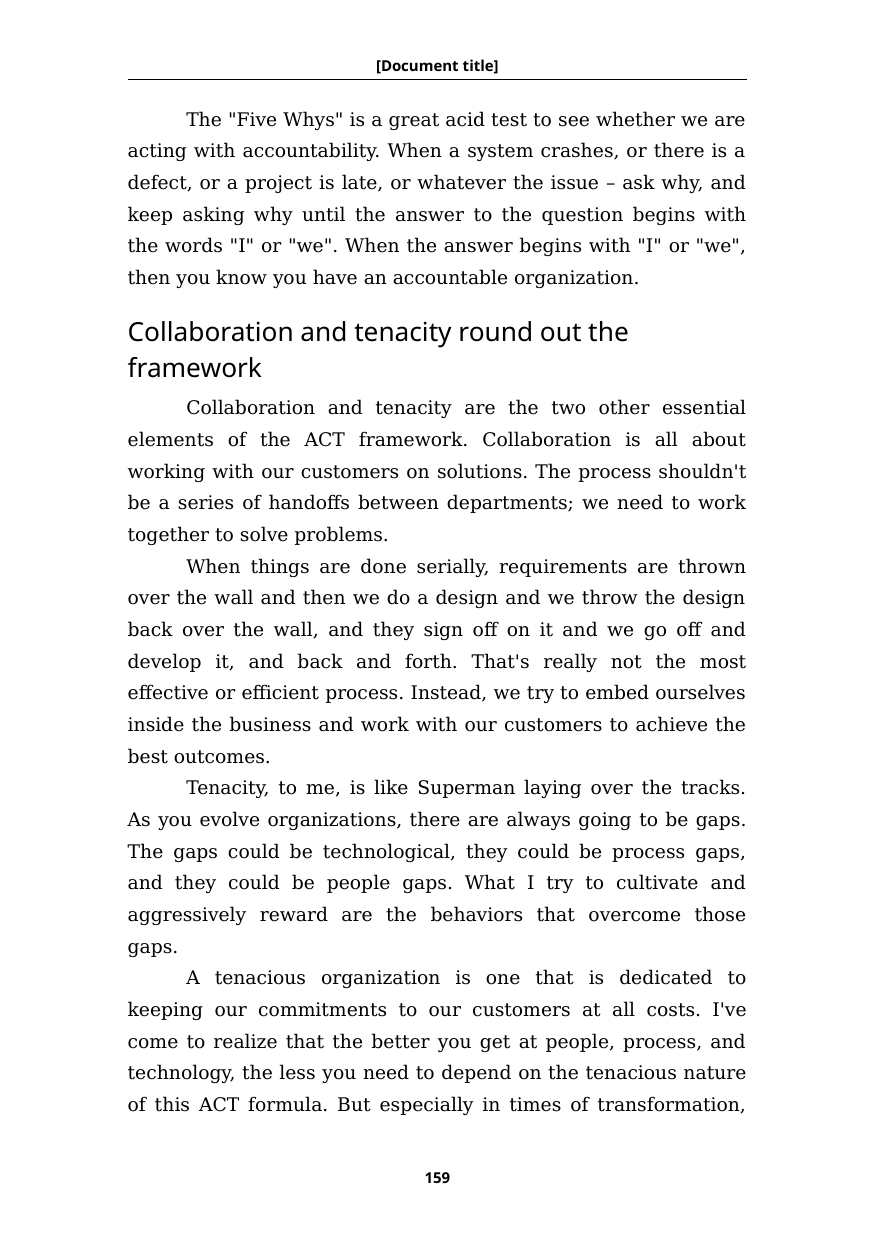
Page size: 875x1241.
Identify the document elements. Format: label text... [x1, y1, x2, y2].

text Tenacity, to me, is like Superman laying over the tracks. As you evolve organizations, there are always going to be gaps. The gaps could be technological, they could be process gaps, and they could be people gaps. What I try to cultivate and aggressively reward are the behaviors that overcome those gaps. [127, 777, 747, 957]
text Collaboration and tenacity are the two other essential elements of the ACT framework. Collaboration is all about working with our customers on solutions. The process shouldn't be a series of handoffs between departments; we need to work together to solve problems. [127, 397, 747, 546]
subtitle Collaboration and tenacity round out the framework [127, 313, 747, 385]
text When things are done serially, requirements are thrown over the wall and then we do a design and we throw the design back over the wall, and they sign off on it and we go off and develop it, and back and forth. That's really not the most effective or efficient process. Instead, we try to embed ourselves inside the business and work with our customers to achieve the best outcomes. [127, 556, 747, 767]
text The "Five Whys" is a great acid test to see whether we are acting with accountability. When a system crashes, or there is a defect, or a project is late, or whatever the issue – ask why, and keep asking why until the answer to the question begins with the words "I" or "we". When the answer begins with "I" or "we", then you know you have an accountable organization. [127, 109, 747, 289]
text A tenacious organization is one that is dedicated to keeping our commitments to our customers at all costs. I've come to realize that the better you get at people, process, and technology, the less you need to depend on the tenacious nature of this ACT formula. But especially in times of transformation, [127, 967, 747, 1116]
